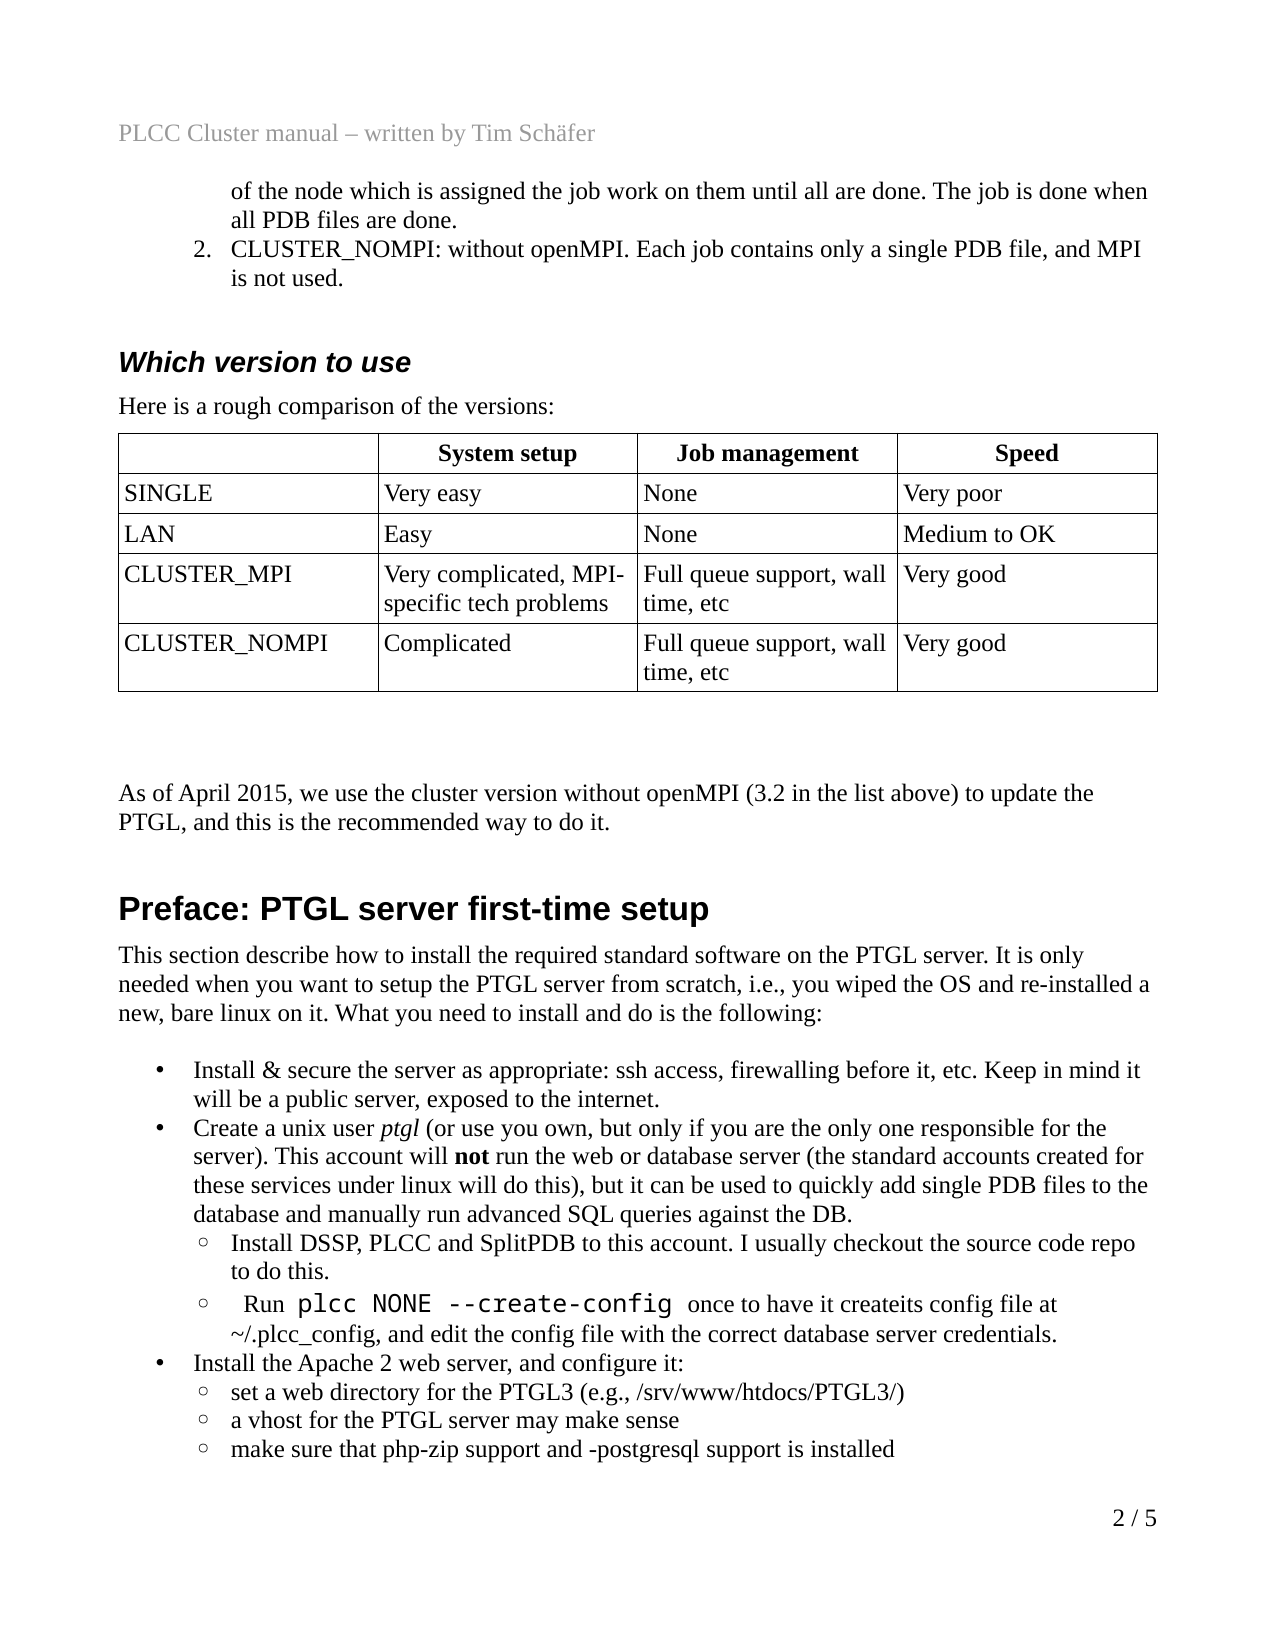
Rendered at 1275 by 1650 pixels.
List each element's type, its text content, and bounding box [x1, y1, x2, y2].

table_cell Complicated [379, 624, 637, 691]
list a vhost for the PTGL server may make sense [193, 1406, 1157, 1434]
list make sure that php-zip support and -postgresql support is installed [193, 1434, 1157, 1463]
table_cell CLUSTER_NOMPI [119, 624, 378, 691]
text This section describe how to install the required standard software on the PTGL server. It is only needed when you want to setup the PTGL server from scratch, i.e., you wiped the OS and re-installed a new, bare linux on it. What you need to install and do is the following: [118, 940, 1157, 1026]
table_cell Very complicated, MPI-specific tech problems [379, 554, 637, 622]
table_cell Full queue support, wall time, etc [638, 554, 897, 622]
table_cell Very good [898, 624, 1157, 691]
text Here is a rough comparison of the versions: [118, 391, 1157, 420]
table_cell Very easy [379, 474, 637, 513]
table_cell Medium to OK [898, 514, 1157, 553]
subtitle Which version to use [118, 345, 1157, 379]
text As of April 2015, we use the cluster version without openMPI (3.2 in the list above) to update the PTGL, and this is the recommended way to do it. [118, 778, 1157, 835]
list of the node which is assigned the job work on them until all are done. The job is done when all PDB files are done. [193, 176, 1157, 234]
list CLUSTER_NOMPI: without openMPI. Each job contains only a single PDB file, and MPI is not used. [193, 234, 1157, 291]
table_header [119, 434, 378, 473]
list Install & secure the server as appropriate: ssh access, firewalling before it, etc. Keep in mind it will be a public server, exposed to the internet. [156, 1055, 1157, 1113]
table_cell LAN [119, 514, 378, 553]
list set a web directory for the PTGL3 (e.g., /srv/www/htdocs/PTGL3/) [193, 1377, 1157, 1406]
list Run plcc NONE --create-config once to have it createits config file at ~/.plcc_config, and edit the config file with the correct database server credentials. [193, 1285, 1157, 1348]
list Create a unix user ptgl (or use you own, but only if you are the only one responsible for the server). This account will not run the web or database server (the standard accounts created for these services under linux will do this), but it can be used to quickly add single PDB files to the database and manually run advanced SQL queries against the DB. [156, 1113, 1157, 1228]
table_header System setup [379, 434, 637, 473]
table_header Job management [638, 434, 897, 473]
table_cell Full queue support, wall time, etc [638, 624, 897, 691]
table_cell Very poor [898, 474, 1157, 513]
list Install DSSP, PLCC and SplitPDB to this account. I usually checkout the source code repo to do this. [193, 1228, 1157, 1285]
table_header Speed [898, 434, 1157, 473]
table_cell Easy [379, 514, 637, 553]
table_cell Very good [898, 554, 1157, 622]
list Install the Apache 2 web server, and configure it: [156, 1348, 1157, 1377]
table_cell CLUSTER_MPI [119, 554, 378, 622]
table_cell SINGLE [119, 474, 378, 513]
subtitle Preface: PTGL server first-time setup [118, 889, 1157, 928]
table_cell None [638, 514, 897, 553]
table_cell None [638, 474, 897, 513]
